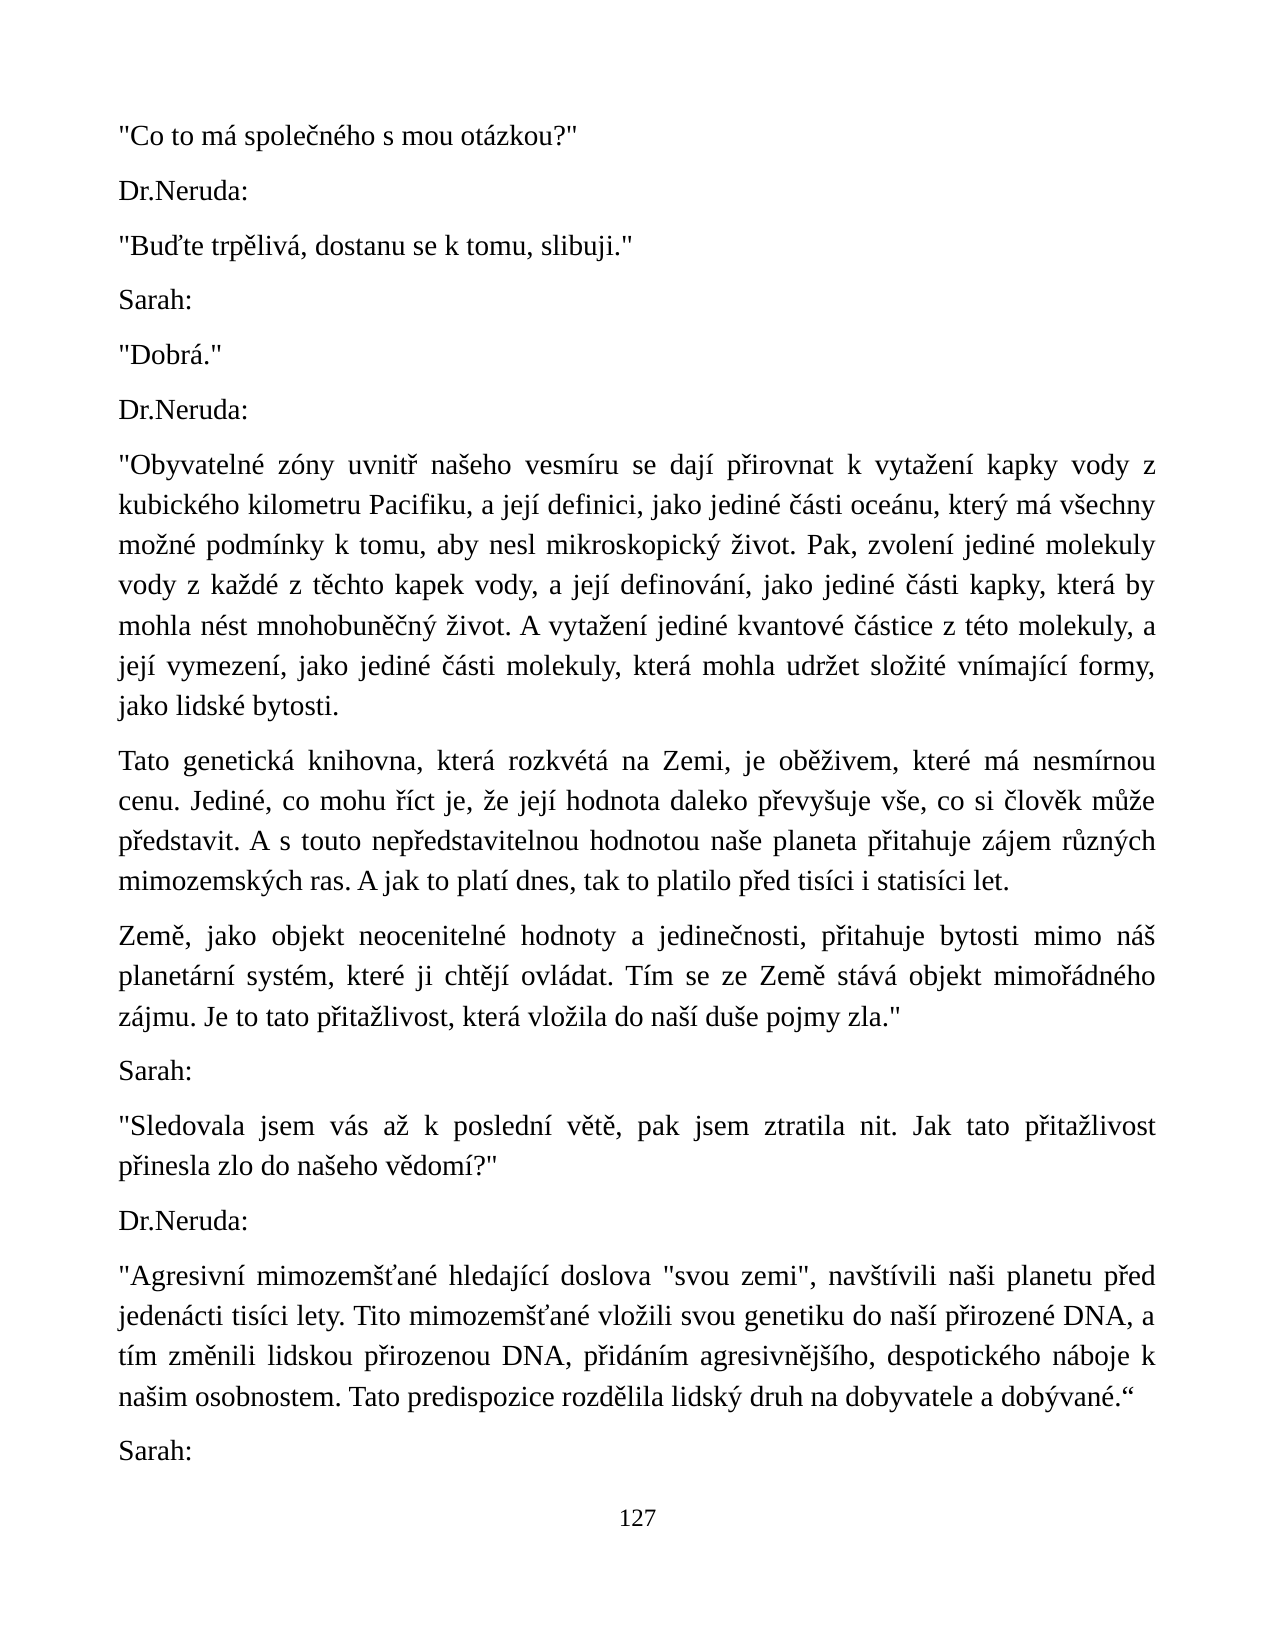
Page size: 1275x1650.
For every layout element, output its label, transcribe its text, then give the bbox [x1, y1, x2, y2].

text Dr.Neruda: [118, 173, 1157, 206]
text "Agresivní mimozemšťané hledající doslova "svou zemi", navštívili naši planetu před jedenácti tisíci lety. Tito mimozemšťané vložili svou genetiku do naší přirozené DNA, a tím změnili lidskou přirozenou DNA, přidáním agresivnějšího, despotického náboje k našim osobnostem. Tato predispozice rozdělila lidský druh na dobyvatele a dobývané.“ [118, 1258, 1157, 1412]
text Sarah: [118, 1433, 1157, 1467]
text "Buďte trpělivá, dostanu se k tomu, slibuji." [118, 228, 1157, 261]
text "Obyvatelné zóny uvnitř našeho vesmíru se dají přirovnat k vytažení kapky vody z kubického kilometru Pacifiku, a její definici, jako jediné části oceánu, který má všechny možné podmínky k tomu, aby nesl mikroskopický život. Pak, zvolení jediné molekuly vody z každé z těchto kapek vody, a její definování, jako jediné části kapky, která by mohla nést mnohobuněčný život. A vytažení jediné kvantové částice z této molekuly, a její vymezení, jako jediné části molekuly, která mohla udržet složité vnímající formy, jako lidské bytosti. [118, 447, 1157, 722]
text Dr.Neruda: [118, 1203, 1157, 1237]
text "Sledovala jsem vás až k poslední větě, pak jsem ztratila nit. Jak tato přitažlivost přinesla zlo do našeho vědomí?" [118, 1108, 1157, 1182]
text Sarah: [118, 1053, 1157, 1087]
text Země, jako objekt neocenitelné hodnoty a jedinečnosti, přitahuje bytosti mimo náš planetární systém, které ji chtějí ovládat. Tím se ze Země stává objekt mimořádného zájmu. Je to tato přitažlivost, která vložila do naší duše pojmy zla." [118, 918, 1157, 1032]
text "Dobrá." [118, 337, 1157, 371]
text Tato genetická knihovna, která rozkvétá na Zemi, je oběživem, které má nesmírnou cenu. Jediné, co mohu říct je, že její hodnota daleko převyšuje vše, co si člověk může představit. A s touto nepředstavitelnou hodnotou naše planeta přitahuje zájem různých mimozemských ras. A jak to platí dnes, tak to platilo před tisíci i statisíci let. [118, 743, 1157, 897]
text Dr.Neruda: [118, 392, 1157, 426]
text "Co to má společného s mou otázkou?" [118, 118, 1157, 152]
text Sarah: [118, 282, 1157, 316]
